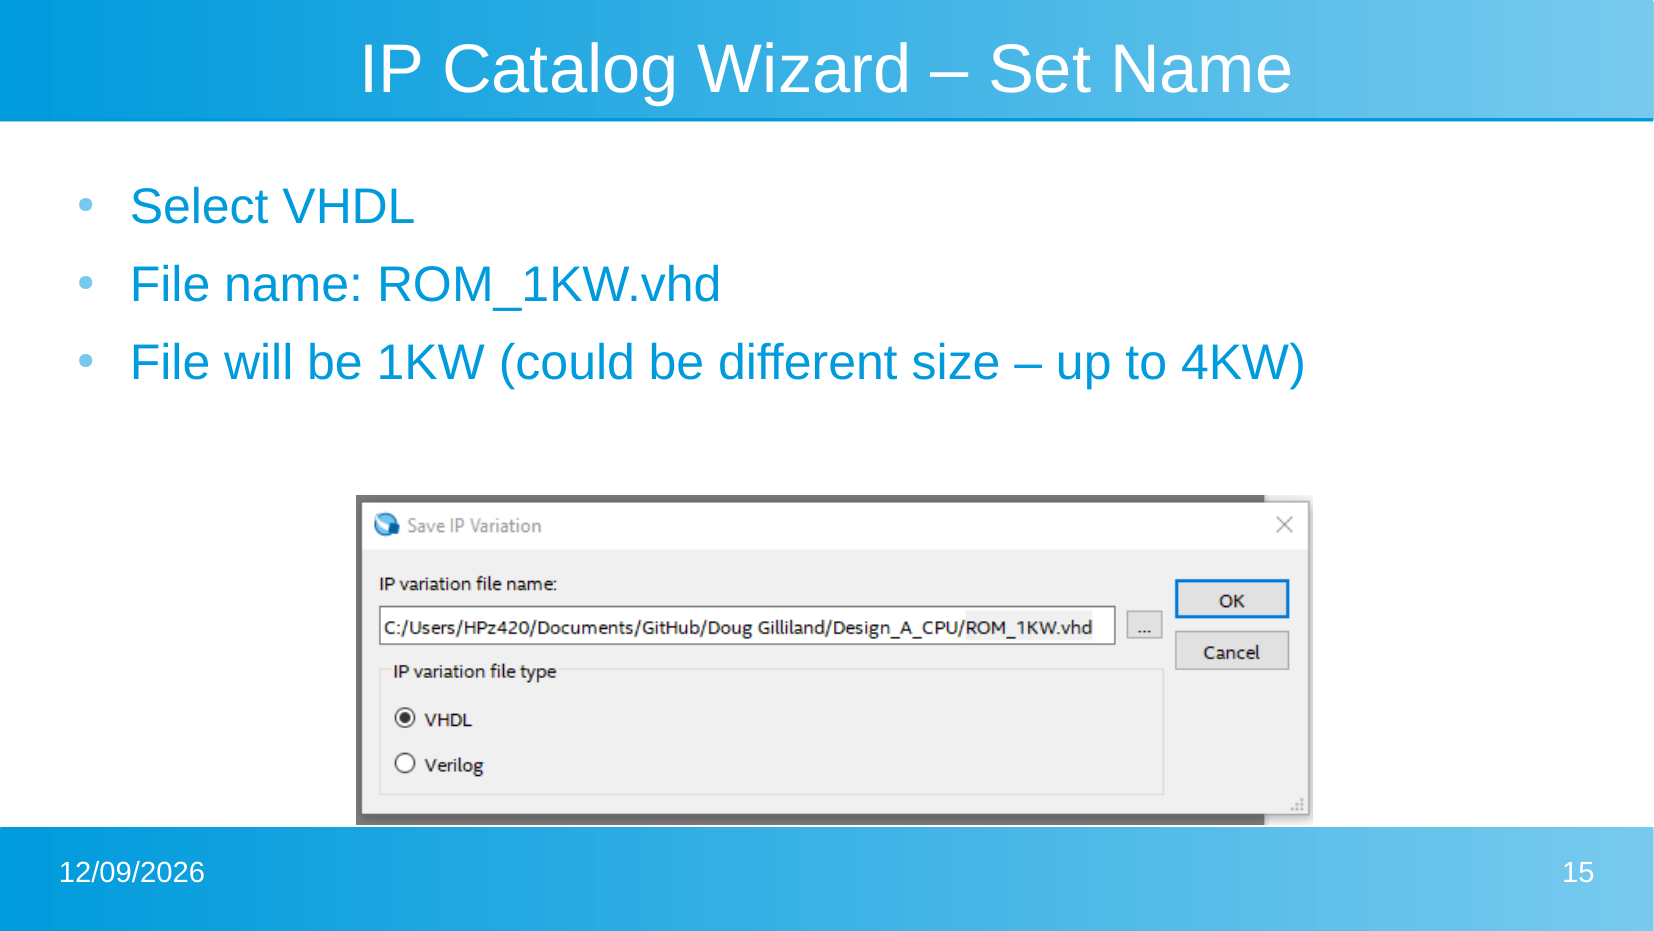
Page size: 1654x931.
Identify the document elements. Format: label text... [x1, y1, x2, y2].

title IP Catalog Wizard – Set Name [59, 29, 1595, 108]
picture [356, 495, 1313, 826]
list Select VHDL File name: ROM_1KW.vhd File will be 1KW (could be different size – up to 4KW) [59, 178, 1595, 451]
